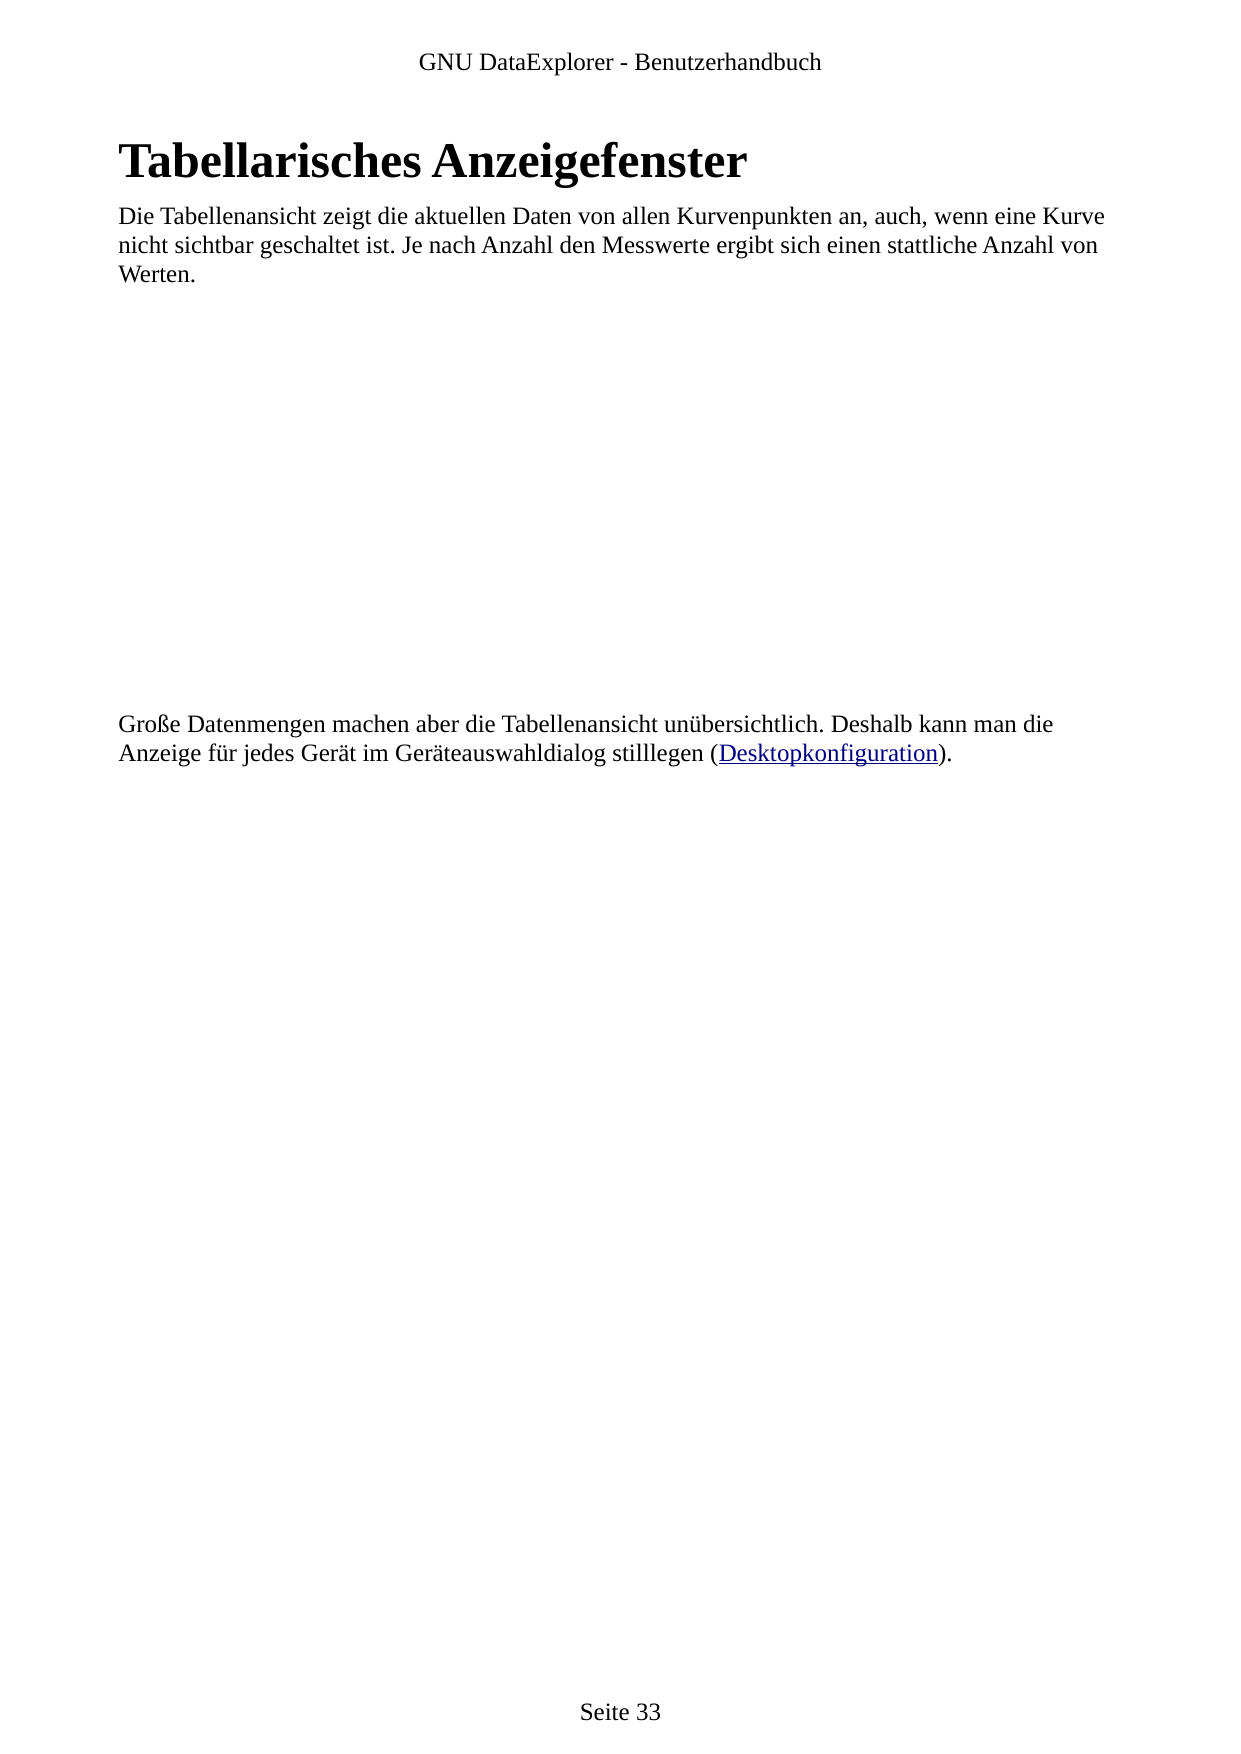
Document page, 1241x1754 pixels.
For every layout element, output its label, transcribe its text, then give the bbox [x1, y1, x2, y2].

text Die Tabellenansicht zeigt die aktuellen Daten von allen Kurvenpunkten an, auch, wenn eine Kurve nicht sichtbar geschaltet ist. Je nach Anzahl den Messwerte ergibt sich einen stattliche Anzahl von Werten. [118, 201, 1122, 287]
subtitle Tabellarisches Anzeigefenster [118, 131, 1122, 189]
text Große Datenmengen machen aber die Tabellenansicht unübersichtlich. Deshalb kann man die Anzeige für jedes Gerät im Geräteauswahldialog stilllegen (Desktopkonfiguration). [118, 709, 1122, 766]
